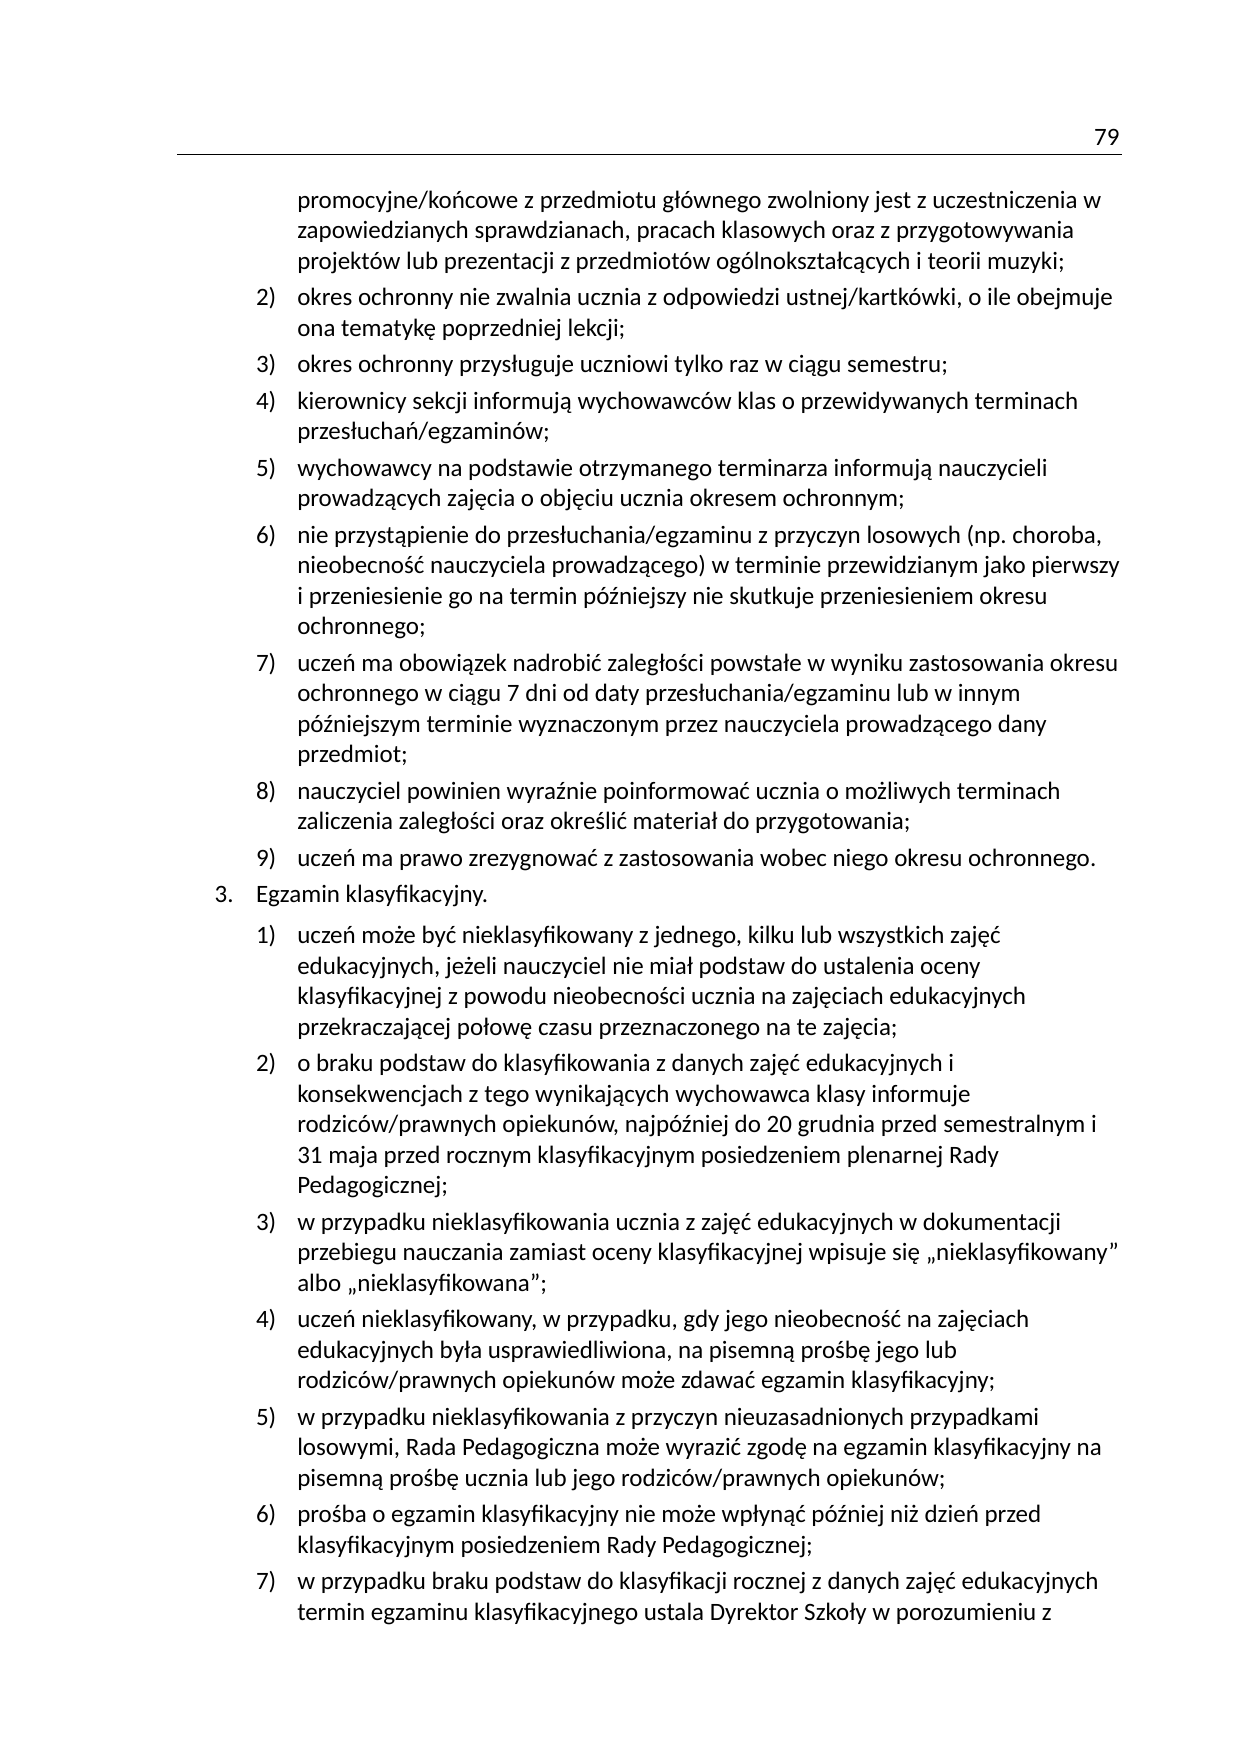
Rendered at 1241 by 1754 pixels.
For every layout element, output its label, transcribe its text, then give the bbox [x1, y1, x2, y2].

list uczeń ma obowiązek nadrobić zaległości powstałe w wyniku zastosowania okresu ochronnego w ciągu 7 dni od daty przesłuchania/egzaminu lub w innym późniejszym terminie wyznaczonym przez nauczyciela prowadzącego dany przedmiot; [256, 647, 1122, 769]
list kierownicy sekcji informują wychowawców klas o przewidywanych terminach przesłuchań/egzaminów; [256, 385, 1122, 446]
list okres ochronny nie zwalnia ucznia z odpowiedzi ustnej/kartkówki, o ile obejmuje ona tematykę poprzedniej lekcji; [256, 282, 1122, 343]
list nauczyciel powinien wyraźnie poinformować ucznia o możliwych terminach zaliczenia zaległości oraz określić materiał do przygotowania; [256, 775, 1122, 836]
list wychowawcy na podstawie otrzymanego terminarza informują nauczycieli prowadzących zajęcia o objęciu ucznia okresem ochronnym; [256, 452, 1122, 513]
list promocyjne/końcowe z przedmiotu głównego zwolniony jest z uczestniczenia w zapowiedzianych sprawdzianach, pracach klasowych oraz z przygotowywania projektów lub prezentacji z przedmiotów ogólnokształcących i teorii muzyki; [256, 184, 1122, 276]
list nie przystąpienie do przesłuchania/egzaminu z przyczyn losowych (np. choroba, nieobecność nauczyciela prowadzącego) w terminie przewidzianym jako pierwszy i przeniesienie go na termin późniejszy nie skutkuje przeniesieniem okresu ochronnego; [256, 519, 1122, 641]
list uczeń ma prawo zrezygnować z zastosowania wobec niego okresu ochronnego. [256, 842, 1122, 872]
list w przypadku nieklasyfikowania ucznia z zajęć edukacyjnych w dokumentacji przebiegu nauczania zamiast oceny klasyfikacyjnej wpisuje się „nieklasyfikowany” albo „nieklasyfikowana”; [256, 1206, 1122, 1297]
list o braku podstaw do klasyfikowania z danych zajęć edukacyjnych i konsekwencjach z tego wynikających wychowawca klasy informuje rodziców/prawnych opiekunów, najpóźniej do 20 grudnia przed semestralnym i 31 maja przed rocznym klasyfikacyjnym posiedzeniem plenarnej Rady Pedagogicznej; [256, 1047, 1122, 1200]
list uczeń może być nieklasyfikowany z jednego, kilku lub wszystkich zajęć edukacyjnych, jeżeli nauczyciel nie miał podstaw do ustalenia oceny klasyfikacyjnej z powodu nieobecności ucznia na zajęciach edukacyjnych przekraczającej połowę czasu przeznaczonego na te zajęcia; [256, 919, 1122, 1041]
list w przypadku nieklasyfikowania z przyczyn nieuzasadnionych przypadkami losowymi, Rada Pedagogiczna może wyrazić zgodę na egzamin klasyfikacyjny na pisemną prośbę ucznia lub jego rodziców/prawnych opiekunów; [256, 1401, 1122, 1492]
list w przypadku braku podstaw do klasyfikacji rocznej z danych zajęć edukacyjnych termin egzaminu klasyfikacyjnego ustala Dyrektor Szkoły w porozumieniu z [256, 1565, 1122, 1626]
list okres ochronny przysługuje uczniowi tylko raz w ciągu semestru; [256, 348, 1122, 379]
list uczeń nieklasyfikowany, w przypadku, gdy jego nieobecność na zajęciach edukacyjnych była usprawiedliwiona, na pisemną prośbę jego lub rodziców/prawnych opiekunów może zdawać egzamin klasyfikacyjny; [256, 1303, 1122, 1395]
list prośba o egzamin klasyfikacyjny nie może wpłynąć później niż dzień przed klasyfikacyjnym posiedzeniem Rady Pedagogicznej; [256, 1498, 1122, 1559]
list Egzamin klasyfikacyjny. [214, 878, 1122, 909]
